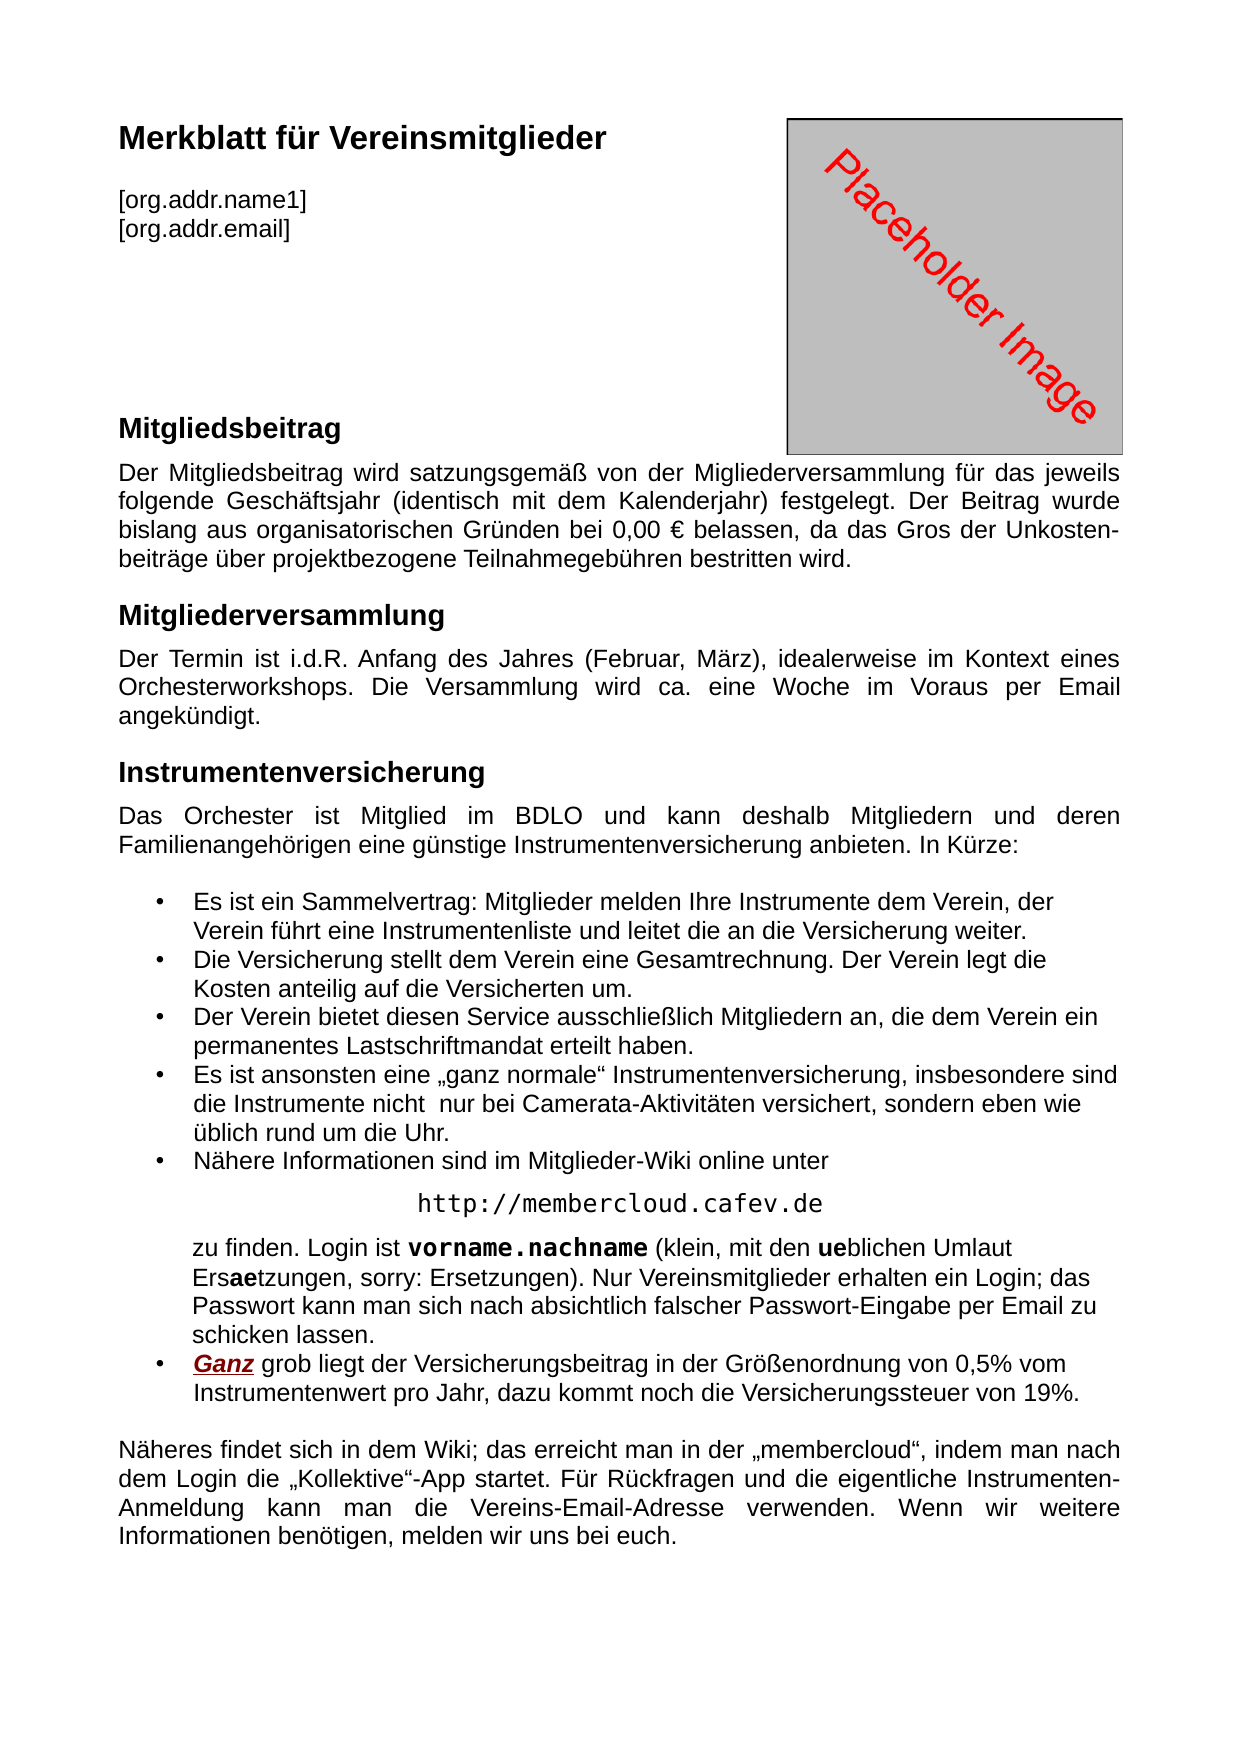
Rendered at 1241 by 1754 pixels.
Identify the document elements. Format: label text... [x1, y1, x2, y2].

subtitle Mitgliedsbeitrag [118, 412, 786, 445]
list Der Verein bietet diesen Service ausschließlich Mitgliedern an, die dem Verein ein permanentes Lastschriftmandat erteilt haben. [156, 1002, 1122, 1060]
subtitle Mitgliederversammlung [118, 598, 1122, 631]
list Nähere Informationen sind im Mitglieder-Wiki online unter [156, 1146, 1122, 1175]
text zu finden. Login ist vorname.nachname (klein, mit den ueblichen Umlaut Ersaetzungen, sorry: Ersetzungen). Nur Vereinsmitglieder erhalten ein Login; das Passwort kann man sich nach absichtlich falscher Passwort-Eingabe per Email zu schicken lassen. [192, 1233, 1122, 1349]
list Es ist ansonsten eine „ganz normale“ Instrumentenversicherung, insbesondere sind die Instrumente nicht nur bei Camerata-Aktivitäten versichert, sondern eben wie üblich rund um die Uhr. [156, 1060, 1122, 1146]
text [org.addr.email] [118, 214, 786, 243]
text Näheres findet sich in dem Wiki; das erreicht man in der „membercloud“, indem man nach dem Login die „Kollektive“-App startet. Für Rückfragen und die eigentliche Instrumenten-Anmeldung kann man die Vereins-Email-Adresse verwenden. Wenn wir weitere Informationen benötigen, melden wir uns bei euch. [118, 1435, 1122, 1550]
text [org.addr.name1] [118, 185, 786, 214]
text http://membercloud.cafev.de [118, 1175, 1122, 1219]
picture [786, 118, 1123, 455]
text Der Mitgliedsbeitrag wird satzungsgemäß von der Migliederversammlung für das jeweils folgende Geschäftsjahr (identisch mit dem Kalenderjahr) festgelegt. Der Beitrag wurde bislang aus organisatorischen Gründen bei 0,00 € belassen, da das Gros der Unkosten-beiträge über projektbezogene Teilnahmegebühren bestritten wird. [118, 458, 1122, 573]
list Die Versicherung stellt dem Verein eine Gesamtrechnung. Der Verein legt die Kosten anteilig auf die Versicherten um. [156, 945, 1122, 1002]
text Der Termin ist i.d.R. Anfang des Jahres (Februar, März), idealerweise im Kontext eines Orchesterworkshops. Die Versammlung wird ca. eine Woche im Voraus per Email angekündigt. [118, 644, 1122, 730]
subtitle Instrumentenversicherung [118, 755, 1122, 788]
text Das Orchester ist Mitglied im BDLO und kann deshalb Mitgliedern und deren Familienangehörigen eine günstige Instrumentenversicherung anbieten. In Kürze: [118, 801, 1122, 858]
list Ganz grob liegt der Versicherungsbeitrag in der Größenordnung von 0,5% vom Instrumentenwert pro Jahr, dazu kommt noch die Versicherungssteuer von 19%. [156, 1349, 1122, 1406]
text Merkblatt für Vereinsmitglieder [118, 118, 786, 157]
list Es ist ein Sammelvertrag: Mitglieder melden Ihre Instrumente dem Verein, der Verein führt eine Instrumentenliste und leitet die an die Versicherung weiter. [156, 887, 1122, 945]
